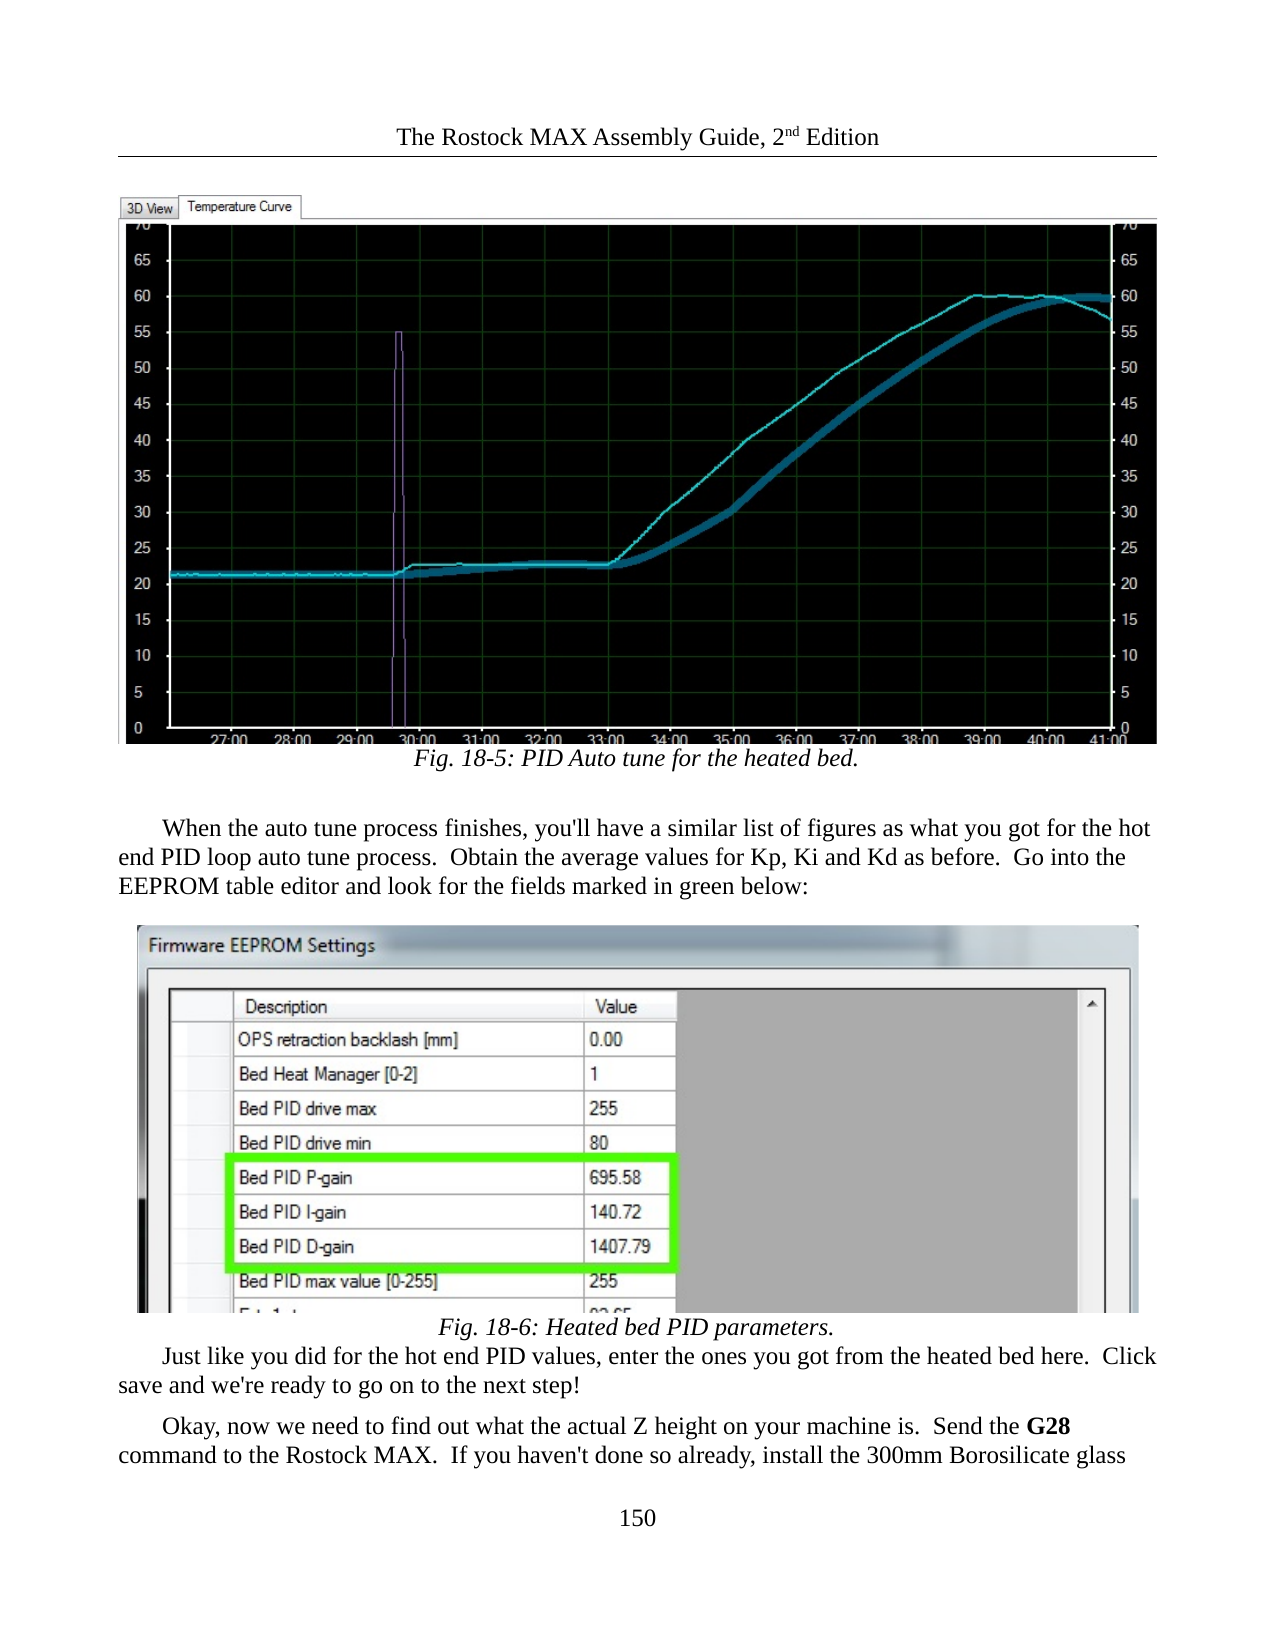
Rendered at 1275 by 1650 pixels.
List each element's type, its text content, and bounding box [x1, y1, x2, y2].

text Fig. 18-5: PID Auto tune for the heated bed. [118, 744, 1157, 772]
text Fig. 18-6: Heated bed PID parameters. [137, 1313, 1138, 1341]
text Okay, now we need to find out what the actual Z height on your machine is. Send the G28 command to the Rostock MAX. If you haven't done so already, install the 300mm Borosilicate glass [118, 1411, 1157, 1469]
text When the auto tune process finishes, you'll have a similar list of figures as what you got for the hot end PID loop auto tune process. Obtain the average values for Kp, Ki and Kd as before. Go into the EEPROM table editor and look for the fields marked in green below: [118, 813, 1157, 900]
text Just like you did for the hot end PID values, enter the ones you got from the heated bed here. Click save and we're ready to go on to the next step! [118, 912, 1157, 1399]
picture [137, 925, 1139, 1313]
picture [118, 195, 1158, 744]
